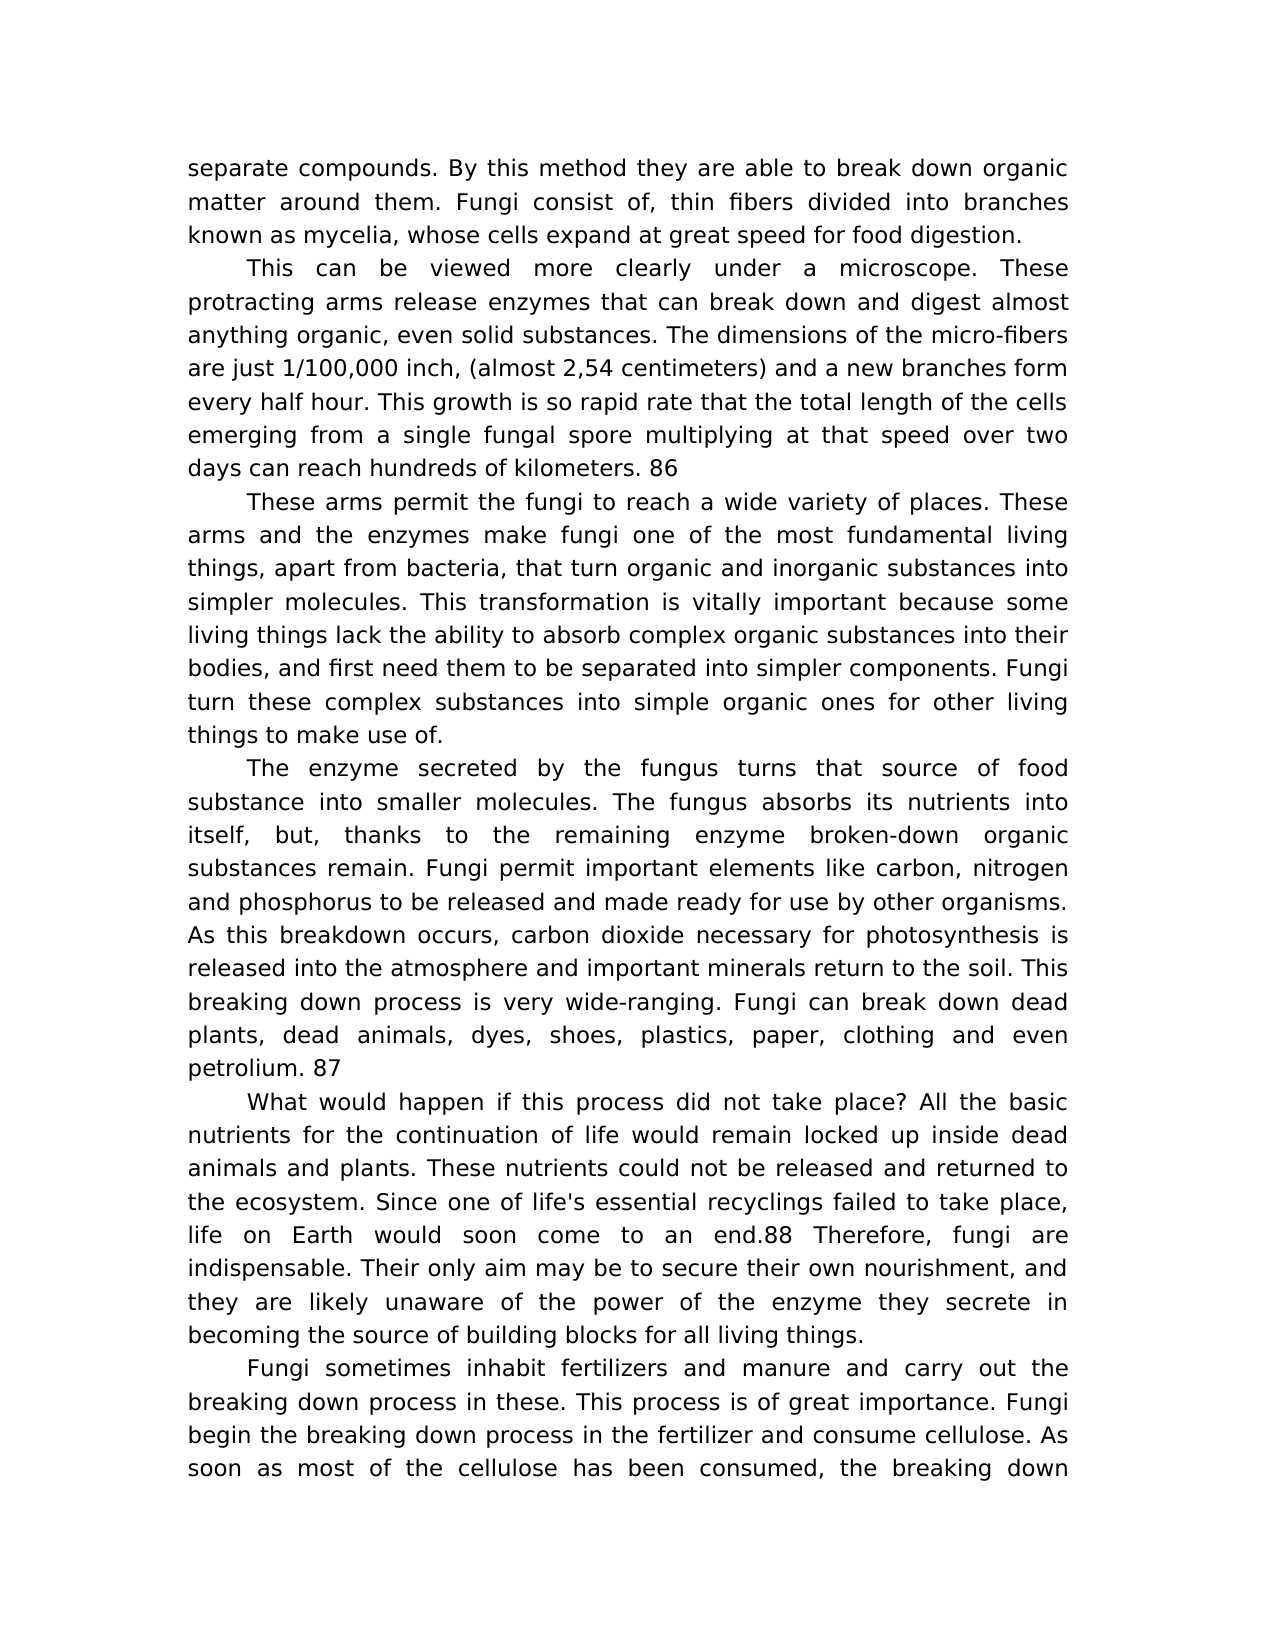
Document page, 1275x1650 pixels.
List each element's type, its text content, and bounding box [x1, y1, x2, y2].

text Fungi sometimes inhabit fertilizers and manure and carry out the breaking down process in these. This process is of great importance. Fungi begin the breaking down process in the fertilizer and consume cellulose. As soon as most of the cellulose has been consumed, the breaking down [187, 1350, 1070, 1483]
text The enzyme secreted by the fungus turns that source of food substance into smaller molecules. The fungus absorbs its nutrients into itself, but, thanks to the remaining enzyme broken-down organic substances remain. Fungi permit important elements like carbon, nitrogen and phosphorus to be released and made ready for use by other organisms. As this breakdown occurs, carbon dioxide necessary for photosynthesis is released into the atmosphere and important minerals return to the soil. This breaking down process is very wide-ranging. Fungi can break down dead plants, dead animals, dyes, shoes, plastics, paper, clothing and even petrolium. 87 [187, 750, 1070, 1083]
text This can be viewed more clearly under a microscope. These protracting arms release enzymes that can break down and digest almost anything organic, even solid substances. The dimensions of the micro-fibers are just 1/100,000 inch, (almost 2,54 centimeters) and a new branches form every half hour. This growth is so rapid rate that the total length of the cells emerging from a single fungal spore multiplying at that speed over two days can reach hundreds of kilometers. 86 [187, 250, 1070, 483]
text separate compounds. By this method they are able to break down organic matter around them. Fungi consist of, thin fibers divided into branches known as mycelia, whose cells expand at great speed for food digestion. [187, 150, 1070, 250]
text What would happen if this process did not take place? All the basic nutrients for the continuation of life would remain locked up inside dead animals and plants. These nutrients could not be released and returned to the ecosystem. Since one of life's essential recyclings failed to take place, life on Earth would soon come to an end.88 Therefore, fungi are indispensable. Their only aim may be to secure their own nourishment, and they are likely unaware of the power of the enzyme they secrete in becoming the source of building blocks for all living things. [187, 1083, 1070, 1350]
text These arms permit the fungi to reach a wide variety of places. These arms and the enzymes make fungi one of the most fundamental living things, apart from bacteria, that turn organic and inorganic substances into simpler molecules. This transformation is vitally important because some living things lack the ability to absorb complex organic substances into their bodies, and first need them to be separated into simpler components. Fungi turn these complex substances into simple organic ones for other living things to make use of. [187, 483, 1070, 750]
